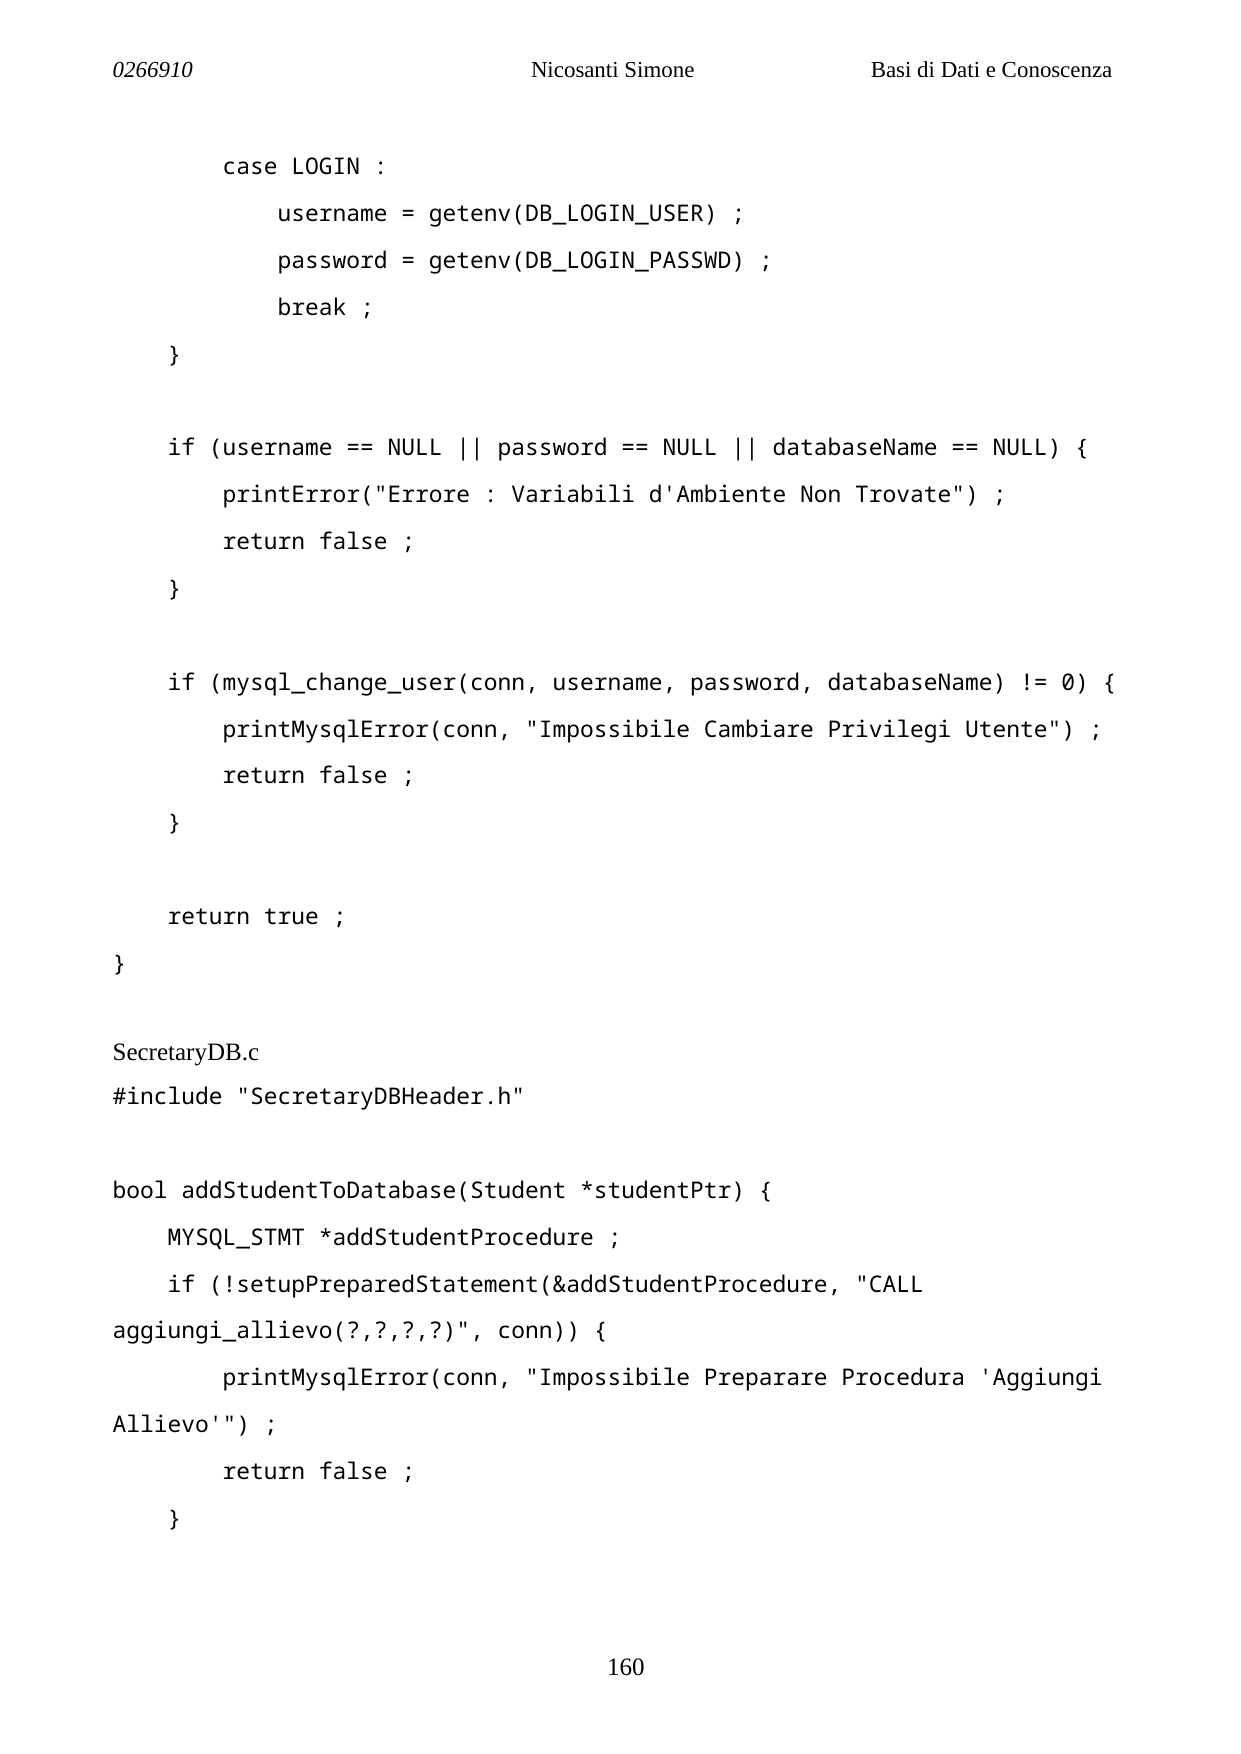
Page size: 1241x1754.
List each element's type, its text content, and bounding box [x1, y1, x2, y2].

text } [112, 572, 1128, 603]
text return false ; [112, 525, 1128, 556]
text bool addStudentToDatabase(Student *studentPtr) { [112, 1174, 1128, 1205]
text } [112, 1502, 1128, 1533]
text case LOGIN : [112, 150, 1128, 181]
text if (!setupPreparedStatement(&addStudentProcedure, "CALL aggiungi_allievo(?,?,?,?)", conn)) { [112, 1267, 1128, 1346]
text printMysqlError(conn, "Impossibile Cambiare Privilegi Utente") ; [112, 712, 1128, 744]
text return false ; [112, 1455, 1128, 1486]
text SecretaryDB.c [112, 1037, 1128, 1066]
text MYSQL_STMT *addStudentProcedure ; [112, 1221, 1128, 1252]
text return true ; [112, 900, 1128, 931]
text if (username == NULL || password == NULL || databaseName == NULL) { [112, 431, 1128, 462]
text password = getenv(DB_LOGIN_PASSWD) ; [112, 244, 1128, 275]
text #include "SecretaryDBHeader.h" [112, 1080, 1128, 1111]
text username = getenv(DB_LOGIN_USER) ; [112, 197, 1128, 228]
text if (mysql_change_user(conn, username, password, databaseName) != 0) { [112, 666, 1128, 697]
text } [112, 947, 1128, 978]
text printMysqlError(conn, "Impossibile Preparare Procedura 'Aggiungi Allievo'") ; [112, 1361, 1128, 1439]
text } [112, 806, 1128, 837]
text } [112, 337, 1128, 369]
text return false ; [112, 759, 1128, 791]
text break ; [112, 291, 1128, 322]
text printError("Errore : Variabili d'Ambiente Non Trovate") ; [112, 478, 1128, 509]
